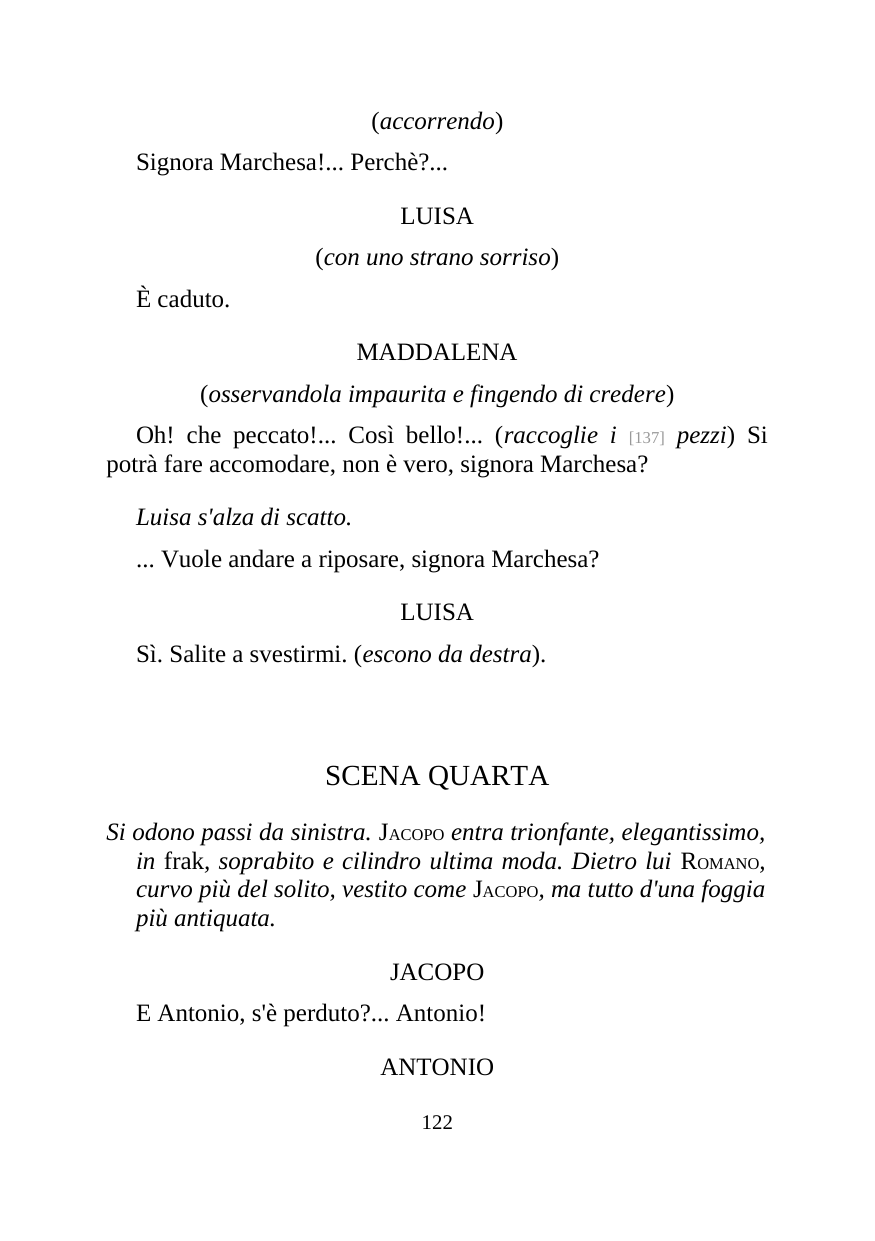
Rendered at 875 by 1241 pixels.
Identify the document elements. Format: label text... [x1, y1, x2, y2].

text ... Vuole andare a riposare, signora Marchesa? [106, 544, 768, 572]
text Oh! che peccato!... Così bello!... (raccoglie i [137] pezzi) Si potrà fare accomodare, non è vero, signora Marchesa? [106, 420, 768, 477]
text (osservandola impaurita e fingendo di credere) [106, 379, 768, 407]
text Signora Marchesa!... Perchè?... [106, 147, 768, 176]
text Si odono passi da sinistra. Jacopo entra trionfante, elegantissimo, in frak, soprabito e cilindro ultima moda. Dietro lui Romano, curvo più del solito, vestito come Jacopo, ma tutto d'una foggia più antiquata. [106, 817, 768, 932]
text LUISA [106, 597, 768, 626]
text (con uno strano sorriso) [106, 242, 768, 271]
text Luisa s'alza di scatto. [106, 502, 768, 531]
text (accorrendo) [106, 106, 768, 135]
text JACOPO [106, 957, 768, 986]
text È caduto. [106, 284, 768, 312]
subtitle SCENA QUARTA [106, 758, 768, 792]
text Sì. Salite a svestirmi. (escono da destra). [106, 639, 768, 667]
text LUISA [106, 201, 768, 230]
text E Antonio, s'è perduto?... Antonio! [106, 998, 768, 1027]
text MADDALENA [106, 337, 768, 366]
text ANTONIO [106, 1052, 768, 1081]
